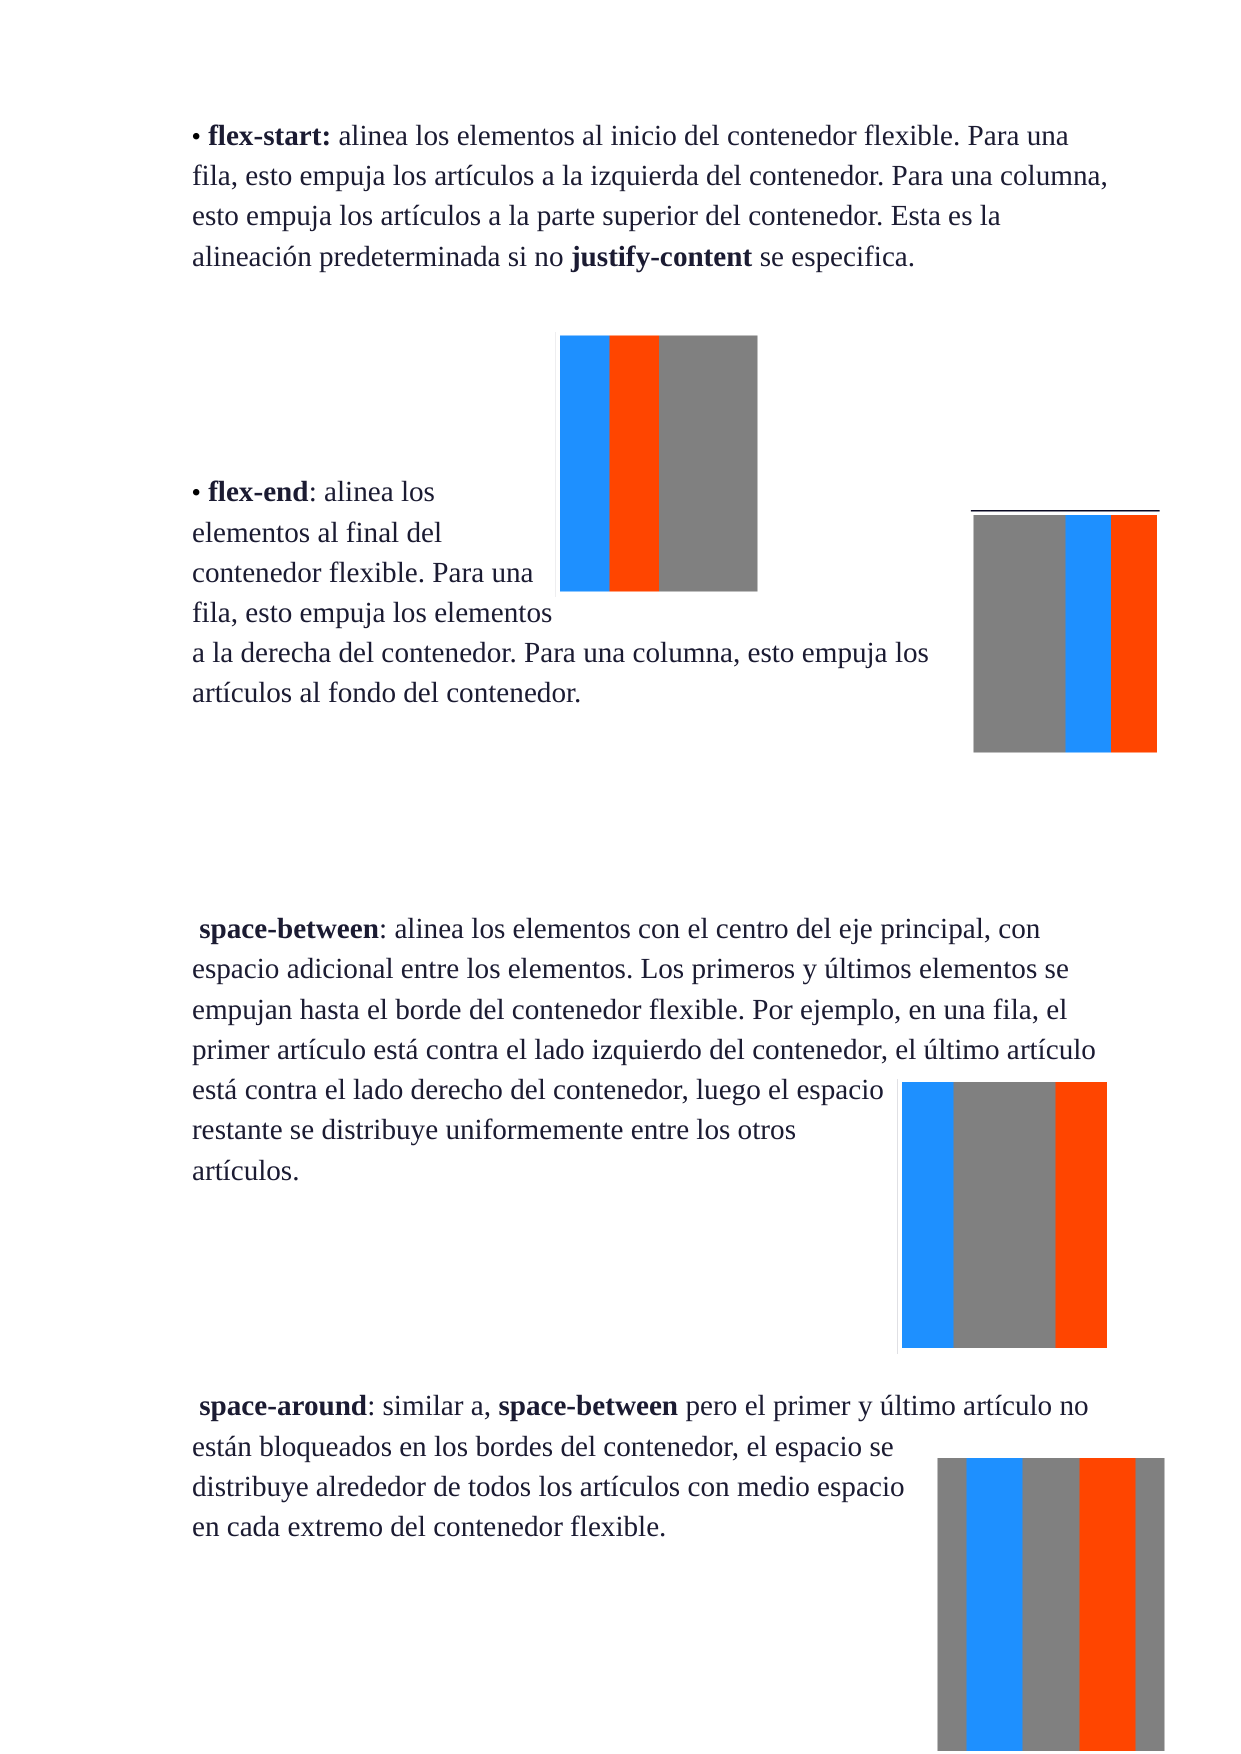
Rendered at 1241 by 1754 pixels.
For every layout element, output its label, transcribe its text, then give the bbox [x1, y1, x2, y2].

list flex-end: alinea los elementos al final del contenedor flexible. Para una fila, esto empuja los elementos a la derecha del contenedor. Para una columna, esto empuja los artículos al fondo del contenedor. [118, 474, 1122, 709]
picture [555, 332, 761, 597]
list space-around: similar a, space-between pero el primer y último artículo no están bloqueados en los bordes del contenedor, el espacio se distribuye alrededor de todos los artículos con medio espacio en cada extremo del contenedor flexible. [118, 1388, 1122, 1543]
picture [970, 510, 1160, 758]
list space-between: alinea los elementos con el centro del eje principal, con espacio adicional entre los elementos. Los primeros y últimos elementos se empujan hasta el borde del contenedor flexible. Por ejemplo, en una fila, el primer artículo está contra el lado izquierdo del contenedor, el último artículo está contra el lado derecho del contenedor, luego el espacio restante se distribuye uniformemente entre los otros artículos. [118, 911, 1122, 1186]
picture [934, 1454, 1166, 1754]
picture [897, 1079, 1109, 1354]
list flex-start: alinea los elementos al inicio del contenedor flexible. Para una fila, esto empuja los artículos a la izquierda del contenedor. Para una columna, esto empuja los artículos a la parte superior del contenedor. Esta es la alineación predeterminada si no justify-content se especifica. [118, 118, 1122, 272]
